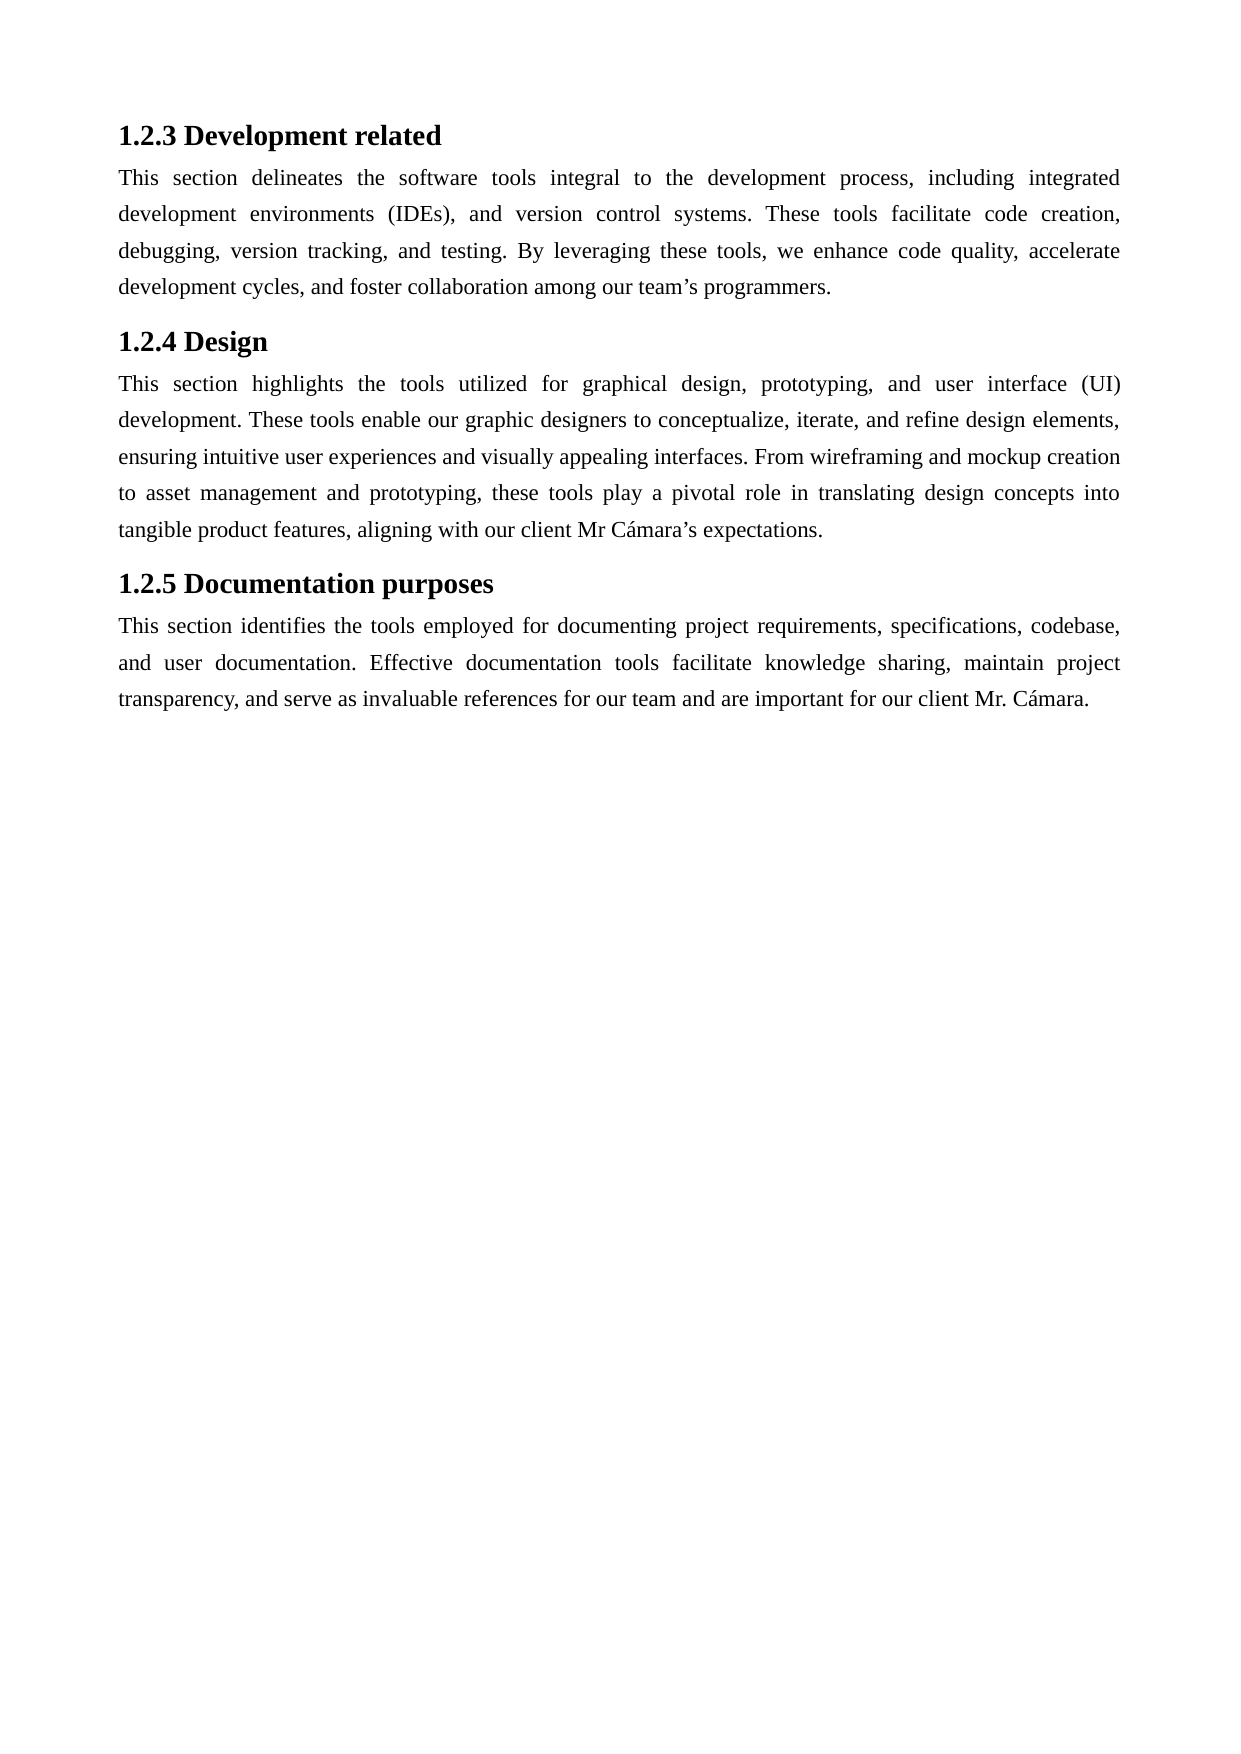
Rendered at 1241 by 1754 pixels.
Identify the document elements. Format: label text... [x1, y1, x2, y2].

text This section identifies the tools employed for documenting project requirements, specifications, codebase, and user documentation. Effective documentation tools facilitate knowledge sharing, maintain project transparency, and serve as invaluable references for our team and are important for our client Mr. Cámara. [118, 613, 1122, 712]
subtitle 1.2.4 Design [118, 324, 1122, 358]
subtitle 1.2.5 Documentation purposes [118, 567, 1122, 600]
text This section delineates the software tools integral to the development process, including integrated development environments (IDEs), and version control systems. These tools facilitate code creation, debugging, version tracking, and testing. By leveraging these tools, we enhance code quality, accelerate development cycles, and foster collaboration among our team’s programmers. [118, 164, 1122, 299]
subtitle 1.2.3 Development related [118, 118, 1122, 152]
text This section highlights the tools utilized for graphical design, prototyping, and user interface (UI) development. These tools enable our graphic designers to conceptualize, iterate, and refine design elements, ensuring intuitive user experiences and visually appealing interfaces. From wireframing and mockup creation to asset management and prototyping, these tools play a pivotal role in translating design concepts into tangible product features, aligning with our client Mr Cámara’s expectations. [118, 370, 1122, 542]
